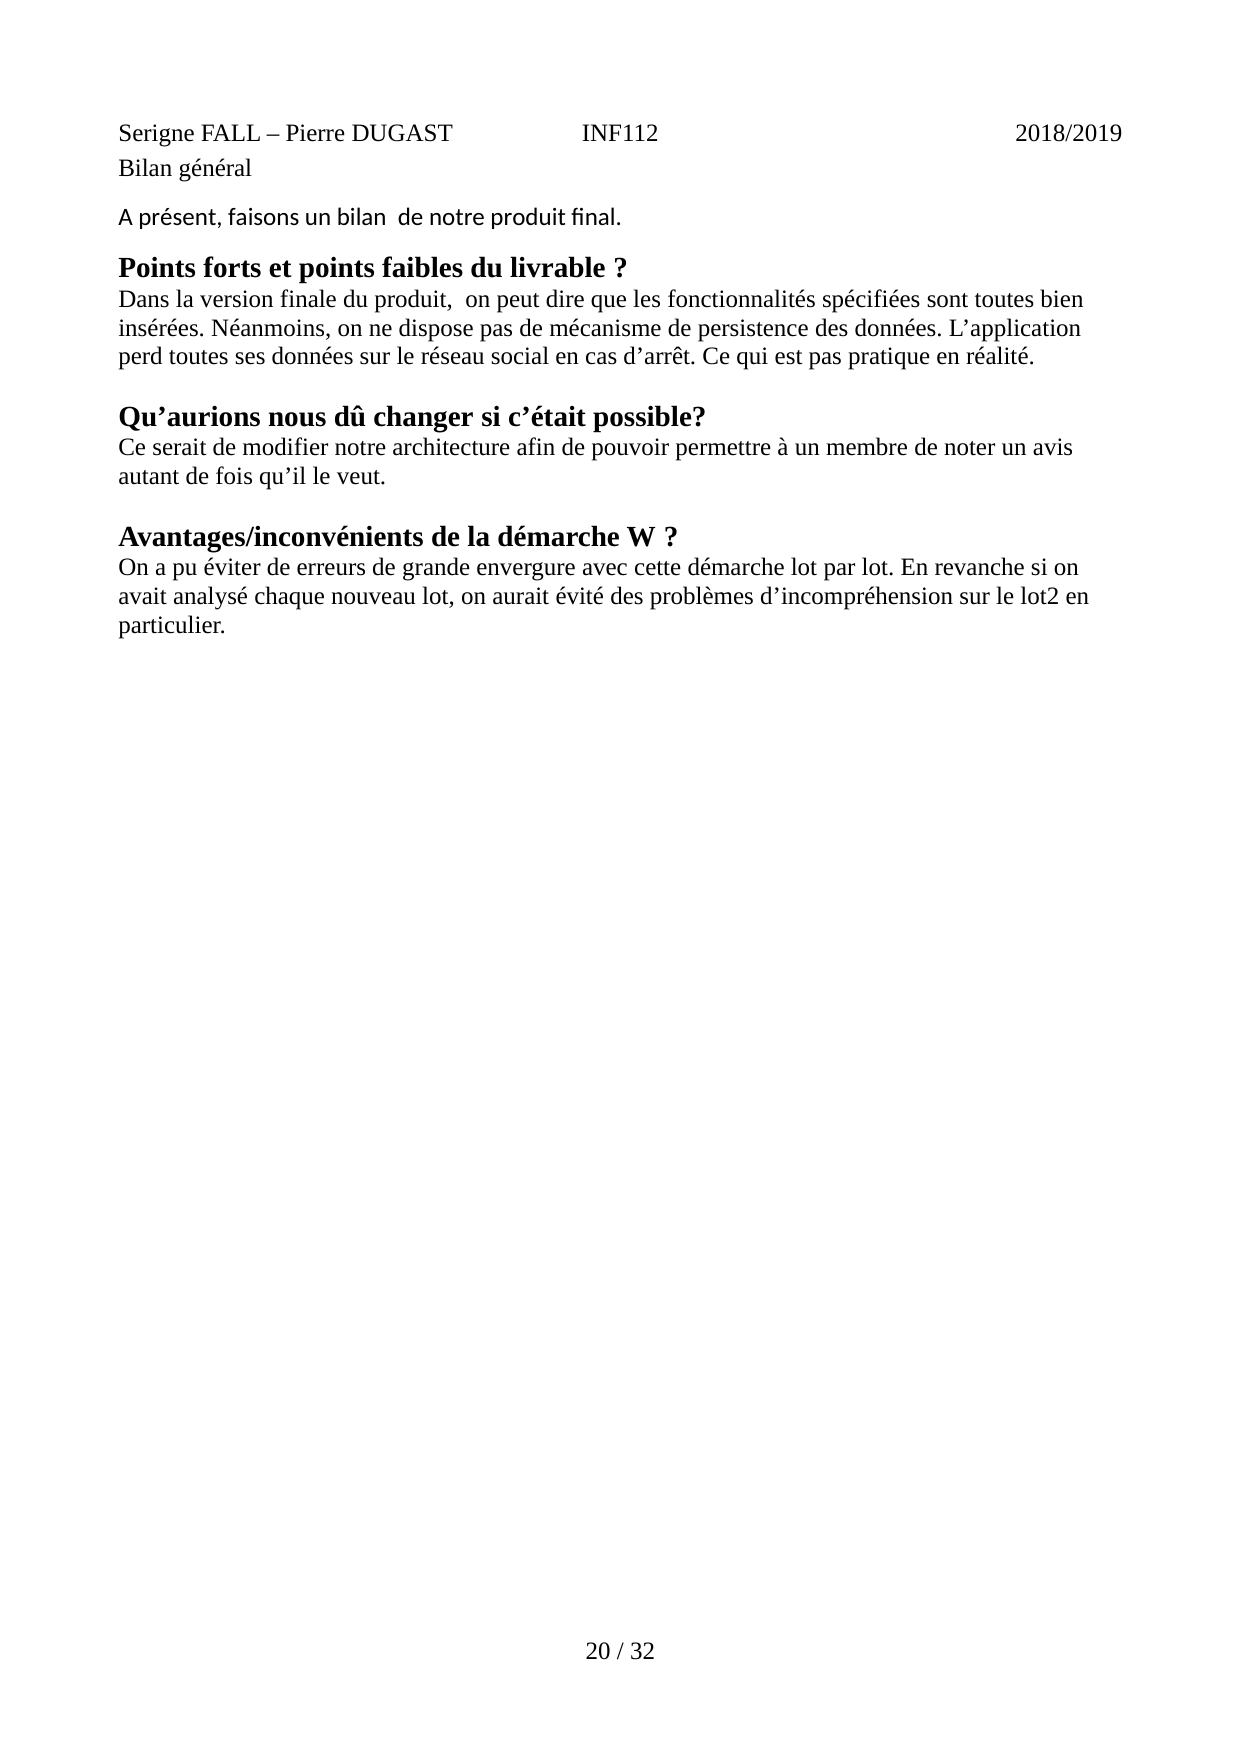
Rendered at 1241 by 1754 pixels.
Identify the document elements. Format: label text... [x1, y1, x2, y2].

text On a pu éviter de erreurs de grande envergure avec cette démarche lot par lot. En revanche si on avait analysé chaque nouveau lot, on aurait évité des problèmes d’incompréhension sur le lot2 en particulier. [118, 552, 1122, 638]
text A présent, faisons un bilan de notre produit final. [118, 201, 1122, 232]
text Ce serait de modifier notre architecture afin de pouvoir permettre à un membre de noter un avis autant de fois qu’il le veut. [118, 432, 1122, 490]
subtitle Points forts et points faibles du livrable ? [118, 250, 1122, 284]
text Dans la version finale du produit, on peut dire que les fonctionnalités spécifiées sont toutes bien insérées. Néanmoins, on ne dispose pas de mécanisme de persistence des données. L’application perd toutes ses données sur le réseau social en cas d’arrêt. Ce qui est pas pratique en réalité. [118, 284, 1122, 370]
subtitle Bilan général [118, 153, 1122, 182]
subtitle Qu’aurions nous dû changer si c’était possible? [118, 399, 1122, 432]
subtitle Avantages/inconvénients de la démarche W ? [118, 519, 1122, 552]
